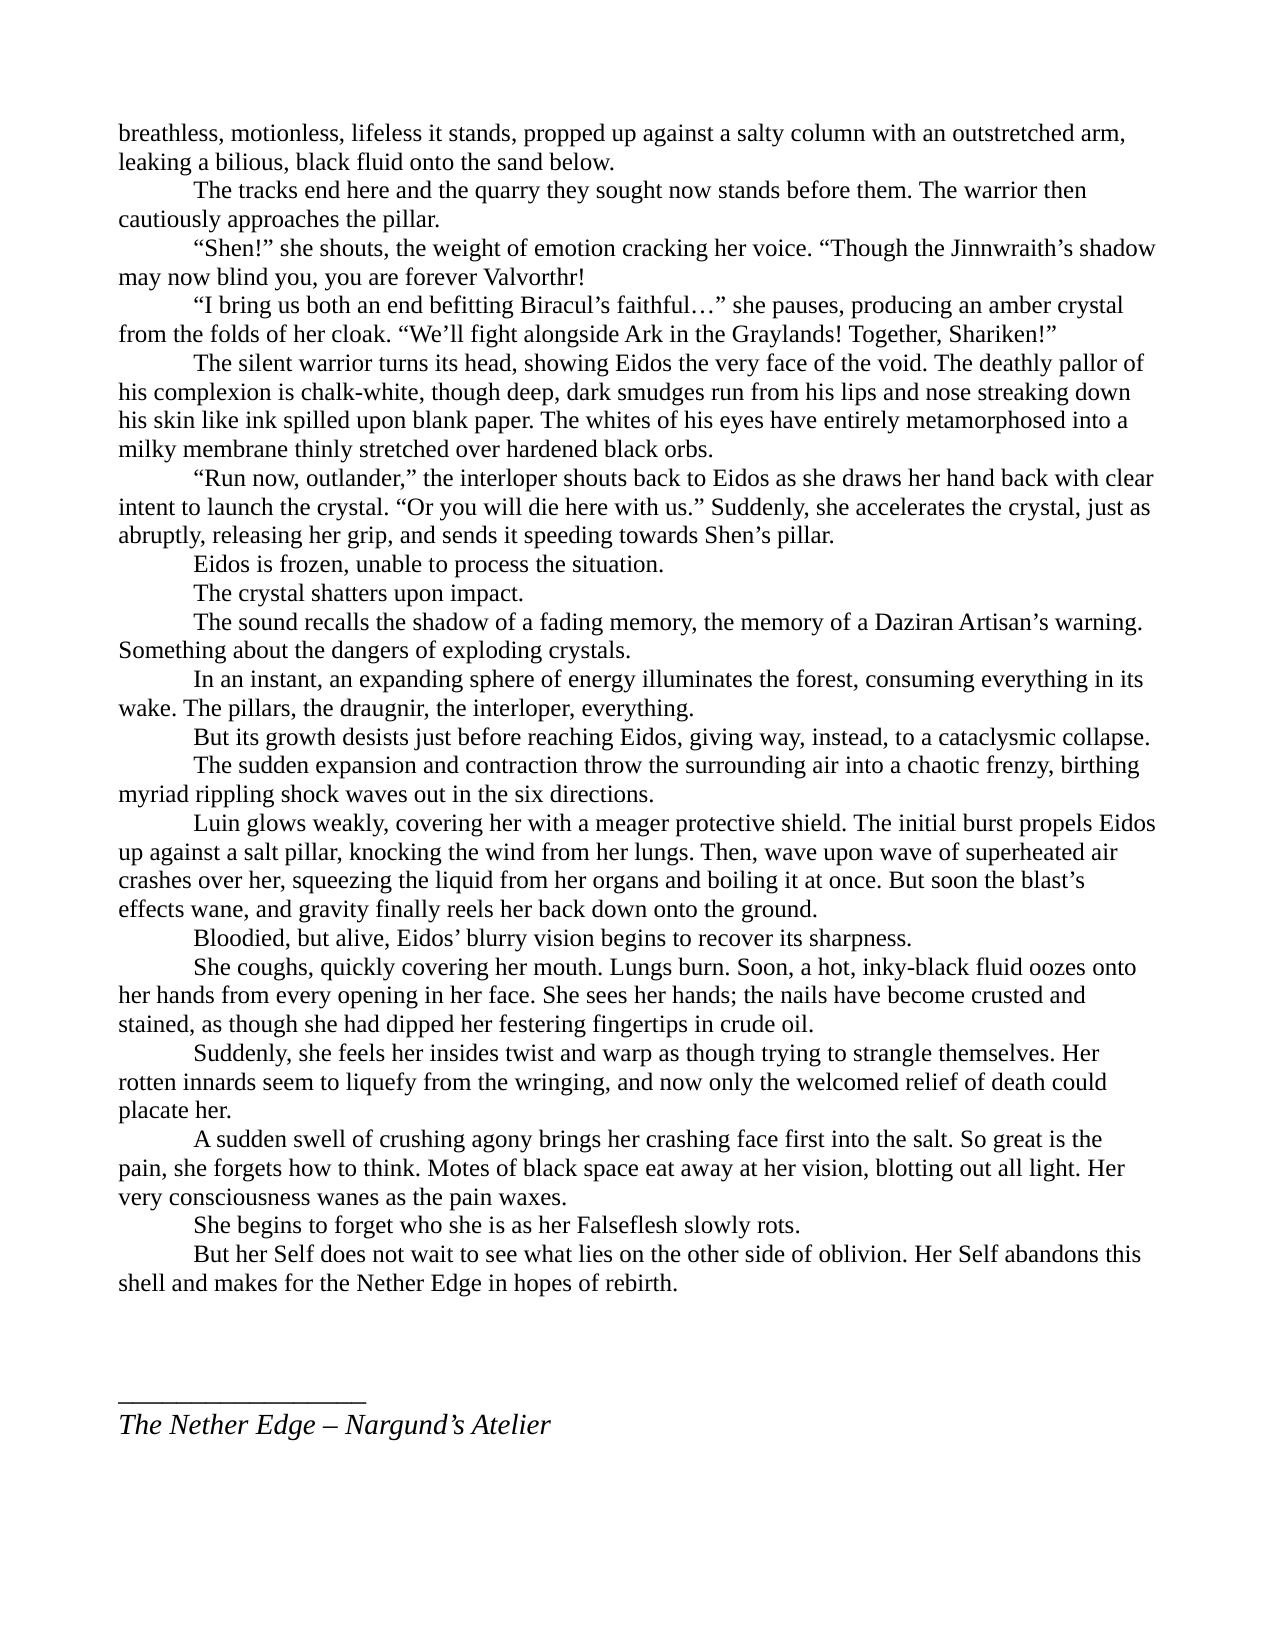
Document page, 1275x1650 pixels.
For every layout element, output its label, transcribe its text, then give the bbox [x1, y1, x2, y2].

text The Nether Edge – Nargund’s Atelier [118, 1407, 1157, 1441]
text Eidos is frozen, unable to process the situation. [118, 549, 1157, 578]
text The sudden expansion and contraction throw the surrounding air into a chaotic frenzy, birthing myriad rippling shock waves out in the six directions. [118, 751, 1157, 808]
text “Run now, outlander,” the interloper shouts back to Eidos as she draws her hand back with clear intent to launch the crystal. “Or you will die here with us.” Suddenly, she accelerates the crystal, just as abruptly, releasing her grip, and sends it speeding towards Shen’s pillar. [118, 463, 1157, 549]
text Suddenly, she feels her insides twist and warp as though trying to strangle themselves. Her rotten innards seem to liquefy from the wringing, and now only the welcomed relief of death could placate her. [118, 1038, 1157, 1124]
text The tracks end here and the quarry they sought now stands before them. The warrior then cautiously approaches the pillar. [118, 176, 1157, 233]
text She begins to forget who she is as her Falseflesh slowly rots. [118, 1211, 1157, 1239]
text In an instant, an expanding sphere of energy illuminates the forest, consuming everything in its wake. The pillars, the draugnir, the interloper, everything. [118, 664, 1157, 722]
text breathless, motionless, lifeless it stands, propped up against a salty column with an outstretched arm, leaking a bilious, black fluid onto the sand below. [118, 118, 1157, 176]
text But its growth desists just before reaching Eidos, giving way, instead, to a cataclysmic collapse. [118, 722, 1157, 751]
text “Shen!” she shouts, the weight of emotion cracking her voice. “Though the Jinnwraith’s shadow may now blind you, you are forever Valvorthr! [118, 233, 1157, 291]
text The crystal shatters upon impact. [118, 578, 1157, 607]
text “I bring us both an end befitting Biracul’s faithful…” she pauses, producing an amber crystal from the folds of her cloak. “We’ll fight alongside Ark in the Graylands! Together, Shariken!” [118, 291, 1157, 348]
text She coughs, quickly covering her mouth. Lungs burn. Soon, a hot, inky-black fluid oozes onto her hands from every opening in her face. She sees her hands; the nails have become crusted and stained, as though she had dipped her festering fingertips in crude oil. [118, 952, 1157, 1038]
text Bloodied, but alive, Eidos’ blurry vision begins to recover its sharpness. [118, 923, 1157, 952]
text _________________ [118, 1373, 1157, 1407]
text The sound recalls the shadow of a fading memory, the memory of a Daziran Artisan’s warning. Something about the dangers of exploding crystals. [118, 607, 1157, 664]
text But her Self does not wait to see what lies on the other side of oblivion. Her Self abandons this shell and makes for the Nether Edge in hopes of rebirth. [118, 1239, 1157, 1297]
text A sudden swell of crushing agony brings her crashing face first into the salt. So great is the pain, she forgets how to think. Motes of black space eat away at her vision, blotting out all light. Her very consciousness wanes as the pain waxes. [118, 1124, 1157, 1211]
text The silent warrior turns its head, showing Eidos the very face of the void. The deathly pallor of his complexion is chalk-white, though deep, dark smudges run from his lips and nose streaking down his skin like ink spilled upon blank paper. The whites of his eyes have entirely metamorphosed into a milky membrane thinly stretched over hardened black orbs. [118, 348, 1157, 463]
text Luin glows weakly, covering her with a meager protective shield. The initial burst propels Eidos up against a salt pillar, knocking the wind from her lungs. Then, wave upon wave of superheated air crashes over her, squeezing the liquid from her organs and boiling it at once. But soon the blast’s effects wane, and gravity finally reels her back down onto the ground. [118, 808, 1157, 923]
